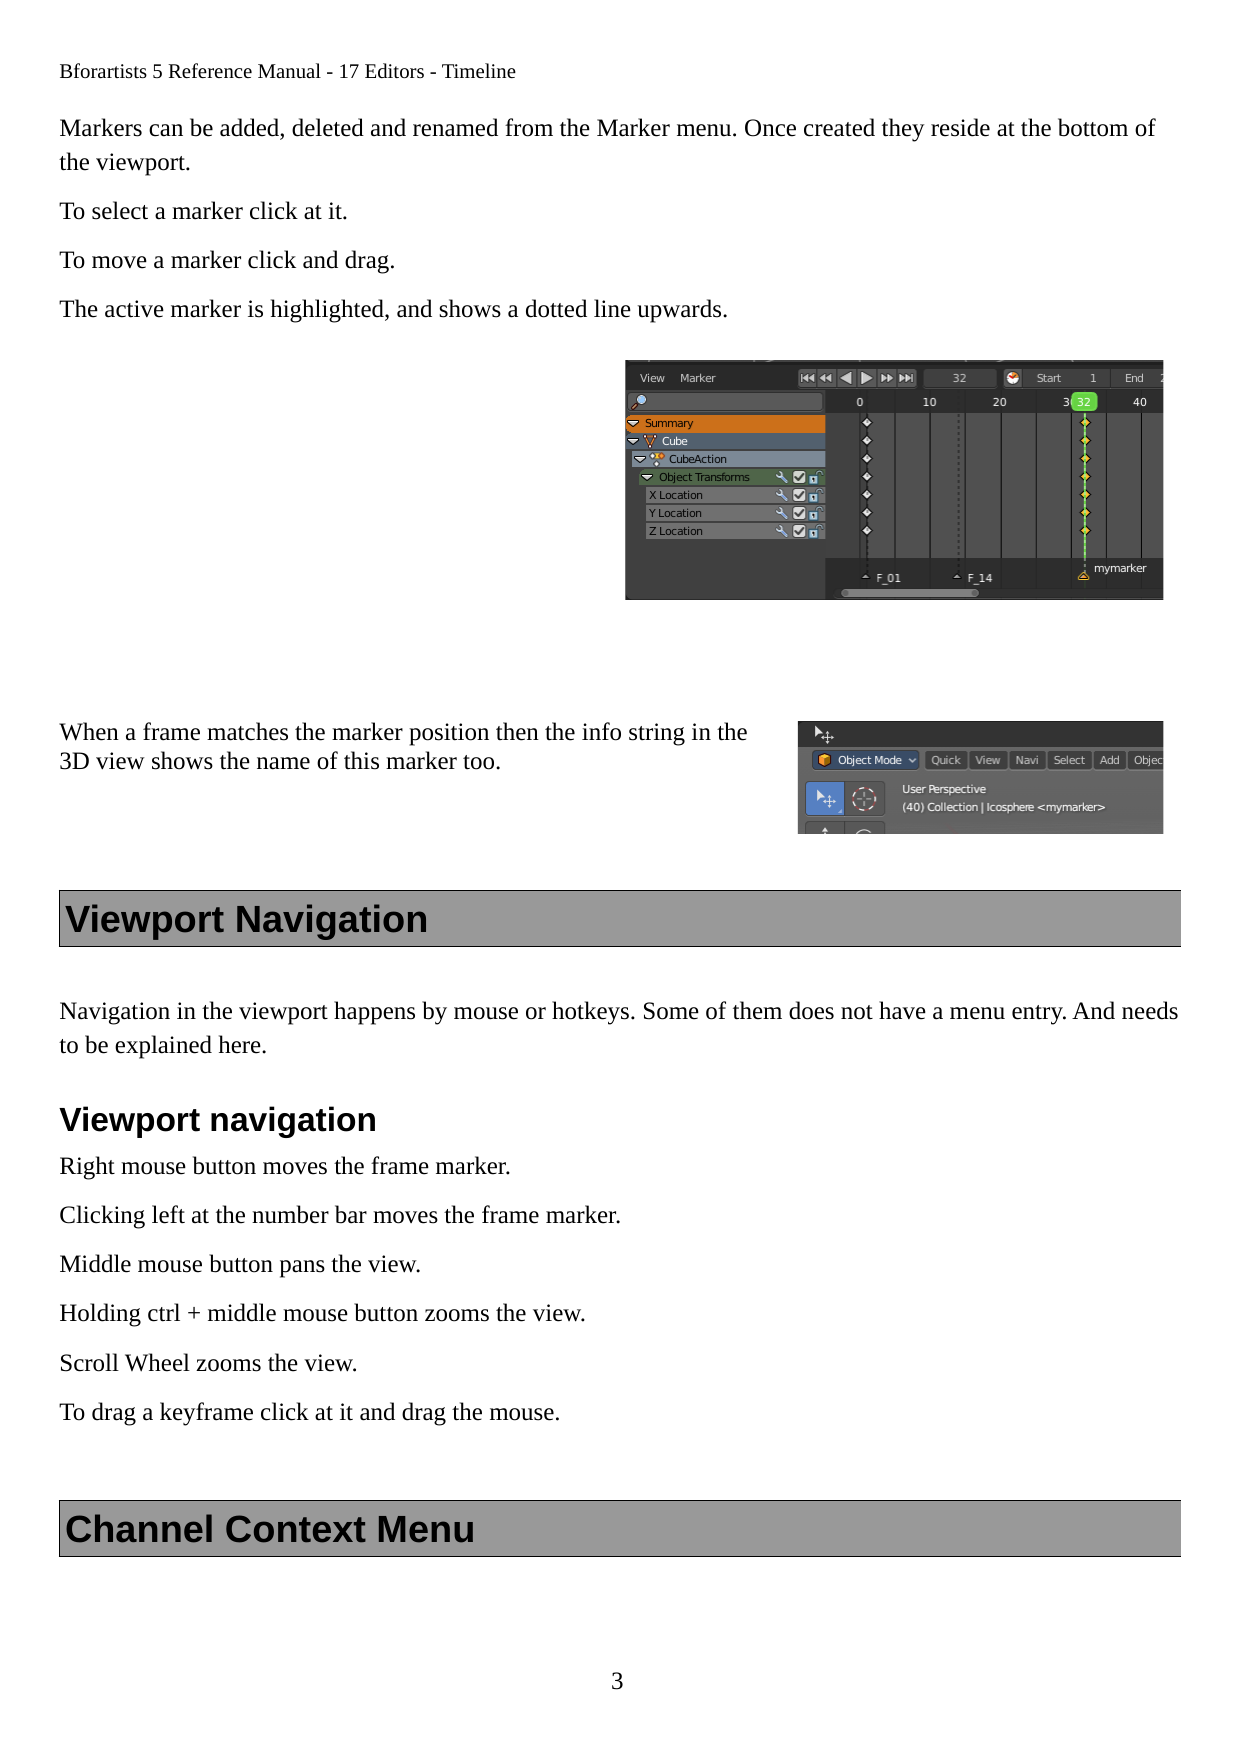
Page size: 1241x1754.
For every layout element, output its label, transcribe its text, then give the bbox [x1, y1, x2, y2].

table_header Channel Context Menu [60, 1501, 1181, 1556]
table_header Viewport Navigation [60, 891, 1181, 946]
text Clicking left at the number bar moves the frame marker. [59, 1200, 1181, 1229]
text To move a marker click and drag. [59, 245, 1181, 274]
text When a frame matches the marker position then the info string in the 3D view shows the name of this marker too. [59, 717, 1181, 774]
text Markers can be added, deleted and renamed from the Marker menu. Once created they reside at the bottom of the viewport. [59, 113, 1181, 176]
subtitle Viewport navigation [59, 1100, 1181, 1139]
picture [797, 721, 1164, 834]
text The active marker is highlighted, and shows a dotted line upwards. [59, 294, 1181, 323]
text Holding ctrl + middle mouse button zooms the view. [59, 1298, 1181, 1327]
text Navigation in the viewport happens by mouse or hotkeys. Some of them does not have a menu entry. And needs to be explained here. [59, 996, 1181, 1059]
picture [625, 360, 1164, 600]
text Middle mouse button pans the view. [59, 1249, 1181, 1278]
text Scroll Wheel zooms the view. [59, 1348, 1181, 1376]
text To drag a keyframe click at it and drag the mouse. [59, 1397, 1181, 1425]
text Right mouse button moves the frame marker. [59, 1151, 1181, 1180]
text To select a marker click at it. [59, 196, 1181, 225]
